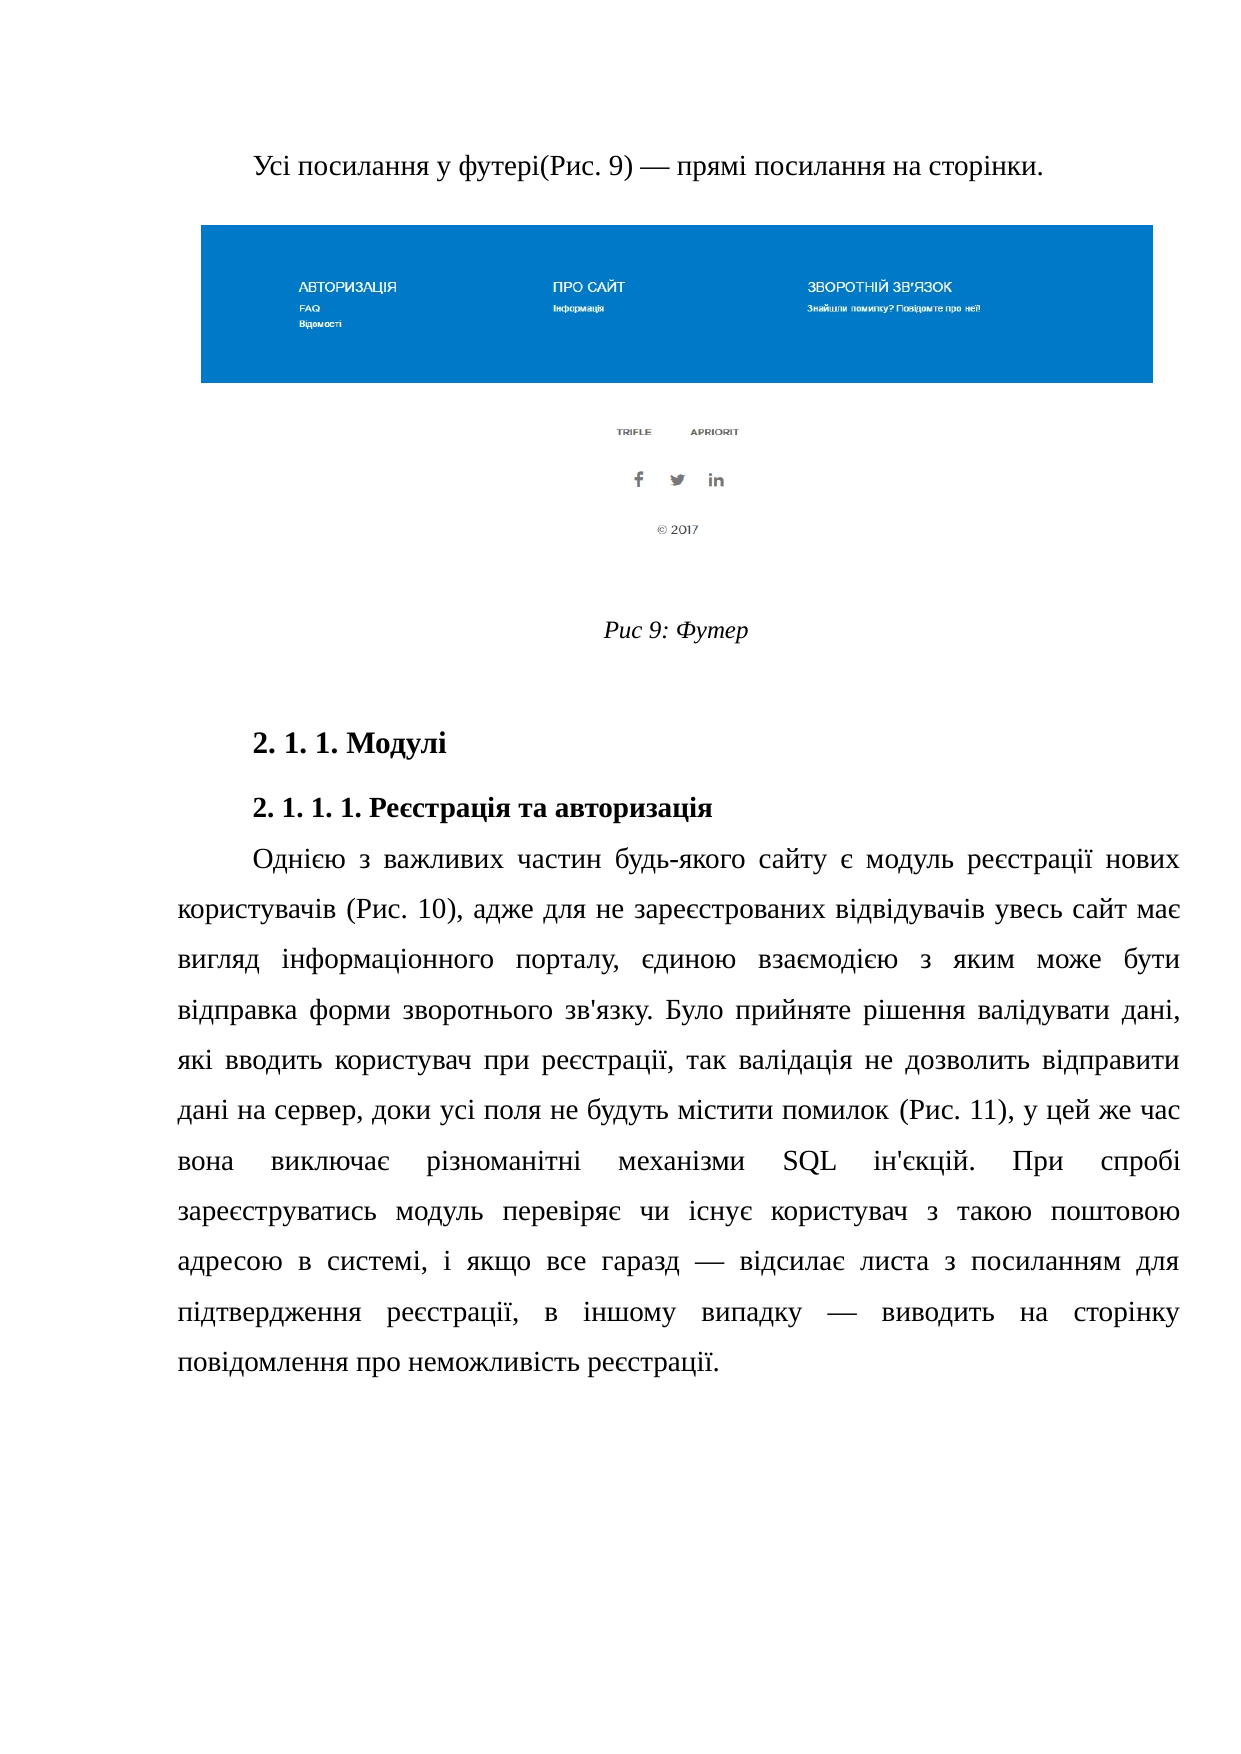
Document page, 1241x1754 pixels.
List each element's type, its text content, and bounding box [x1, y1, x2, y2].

text Усі посилання у футері(Рис. 9) — прямі посилання на сторінки. [177, 148, 1181, 181]
picture [201, 225, 1153, 562]
text Рис 9: Футер [187, 616, 1167, 644]
subtitle 2. 1. 1. Модулі [177, 724, 1181, 760]
subtitle 2. 1. 1. 1. Реєстрація та авторизація [177, 791, 1181, 824]
text Однією з важливих частин будь-якого сайту є модуль реєстрації нових користувачів (Рис. 10), адже для не зареєстрованих відвідувачів увесь сайт має вигляд інформаціонного порталу, єдиною взаємодією з яким може бути відправка форми зворотнього зв'язку. Було прийняте рішення валідувати дані, які вводить користувач при реєстрації, так валідація не дозволить відправити дані на сервер, доки усі поля не будуть містити помилок (Рис. 11), у цей же час вона виключає різноманітні механізми SQL ін'єкцій. При спробі зареєструватись модуль перевіряє чи існує користувач з такою поштовою адресою в системі, і якщо все гаразд — відсилає листа з посиланням для підтвердження реєстрації, в іншому випадку — виводить на сторінку повідомлення про неможливість реєстрації. [177, 841, 1181, 1378]
